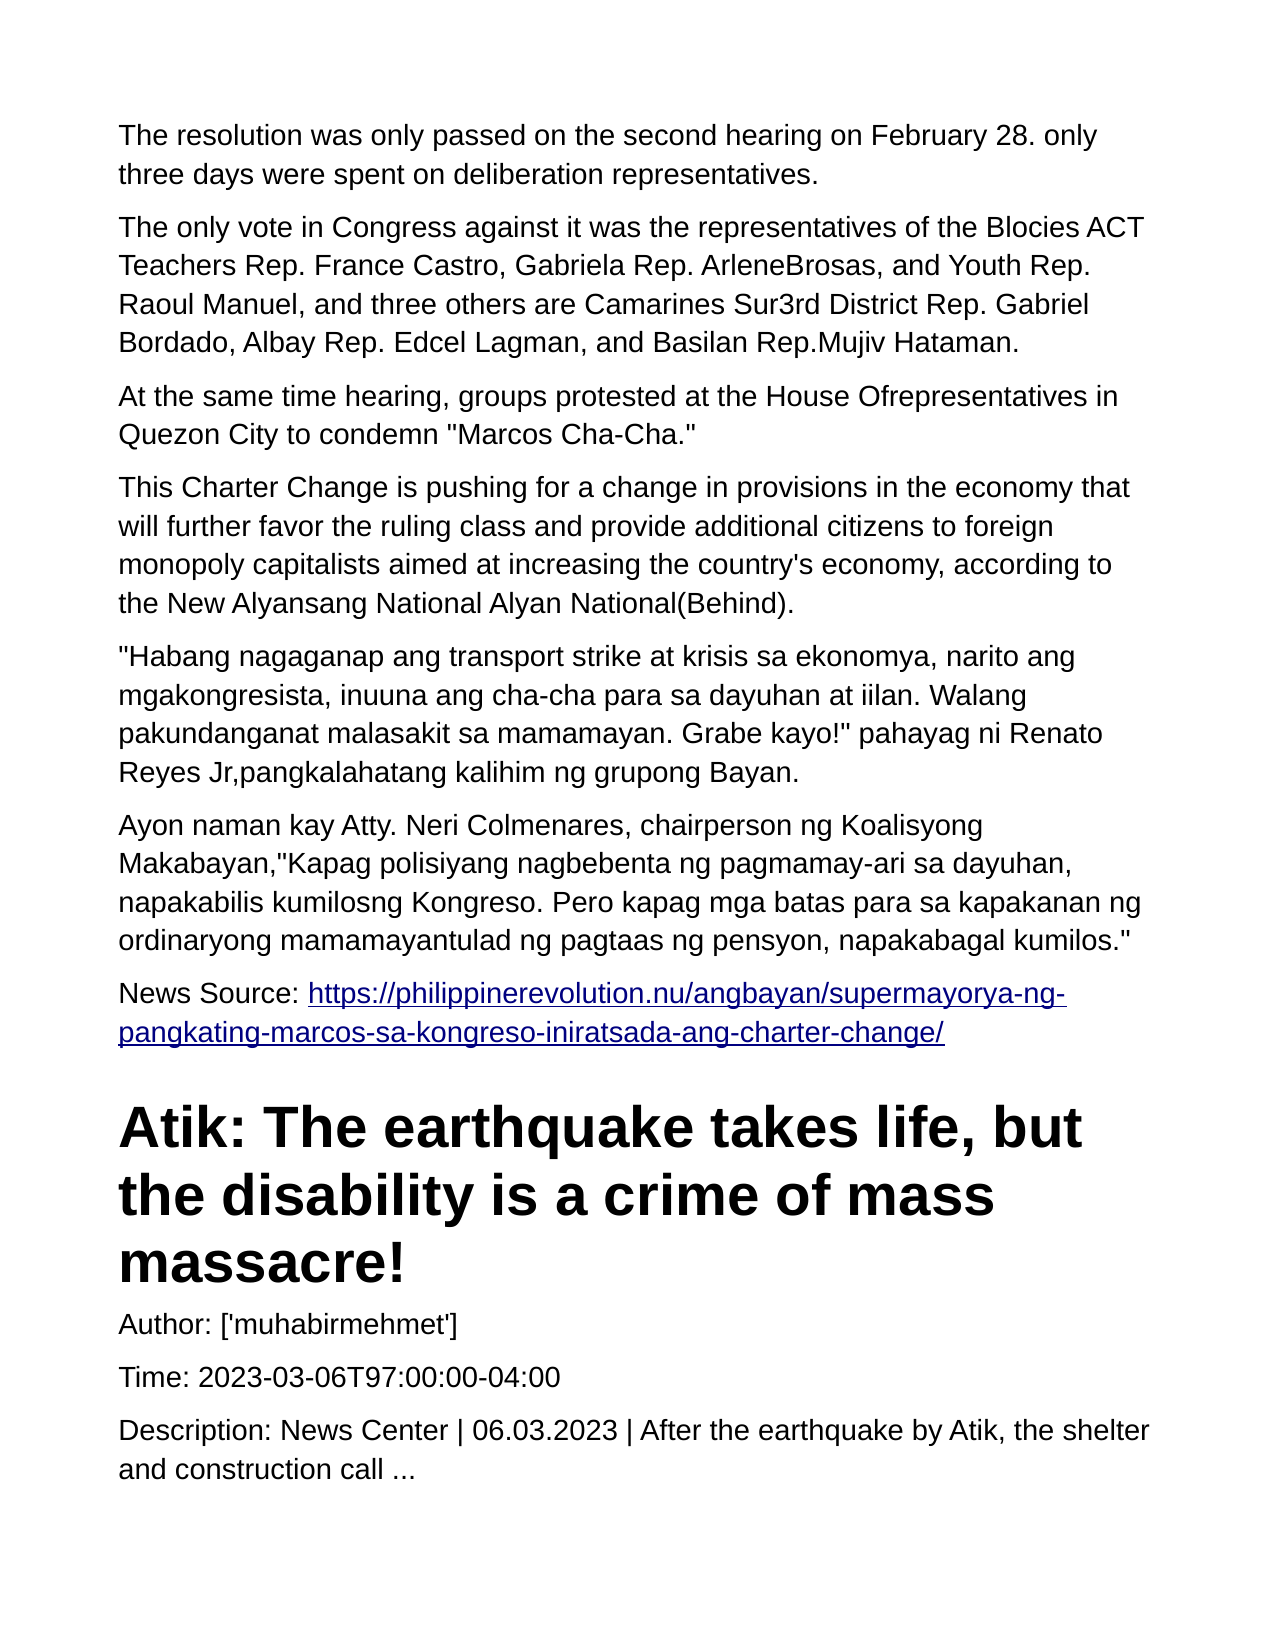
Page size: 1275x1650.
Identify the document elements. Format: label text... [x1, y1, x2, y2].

text The only vote in Congress against it was the representatives of the Blocies ACT Teachers Rep. France Castro, Gabriela Rep. ArleneBrosas, and Youth Rep. Raoul Manuel, and three others are Camarines Sur3rd District Rep. Gabriel Bordado, Albay Rep. Edcel Lagman, and Basilan Rep.Mujiv Hataman. [118, 210, 1157, 359]
text Time: 2023-03-06T97:00:00-04:00 [118, 1360, 1157, 1393]
text Description: News Center | 06.03.2023 | After the earthquake by Atik, the shelter and construction call ... [118, 1413, 1157, 1485]
text At the same time hearing, groups protested at the House Ofrepresentatives in Quezon City to condemn "Marcos Cha-Cha." [118, 378, 1157, 451]
text The resolution was only passed on the second hearing on February 28. only three days were spent on deliberation representatives. [118, 118, 1157, 190]
text Ayon naman kay Atty. Neri Colmenares, chairperson ng Koalisyong Makabayan,"Kapag polisiyang nagbebenta ng pagmamay-ari sa dayuhan, napakabilis kumilosng Kongreso. Pero kapag mga batas para sa kapakanan ng ordinaryong mamamayantulad ng pagtaas ng pensyon, napakabagal kumilos." [118, 808, 1157, 957]
subtitle Atik: The earthquake takes life, but the disability is a crime of mass massacre! [118, 1093, 1157, 1294]
text "Habang nagaganap ang transport strike at krisis sa ekonomya, narito ang mgakongresista, inuuna ang cha-cha para sa dayuhan at iilan. Walang pakundanganat malasakit sa mamamayan. Grabe kayo!" pahayag ni Renato Reyes Jr,pangkalahatang kalihim ng grupong Bayan. [118, 639, 1157, 788]
text News Source: https://philippinerevolution.nu/angbayan/supermayorya-ng-pangkating-marcos-sa-kongreso-iniratsada-ang-charter-change/ [118, 976, 1157, 1048]
text Author: ['muhabirmehmet'] [118, 1307, 1157, 1340]
text This Charter Change is pushing for a change in provisions in the economy that will further favor the ruling class and provide additional citizens to foreign monopoly capitalists aimed at increasing the country's economy, according to the New Alyansang National Alyan National(Behind). [118, 470, 1157, 619]
